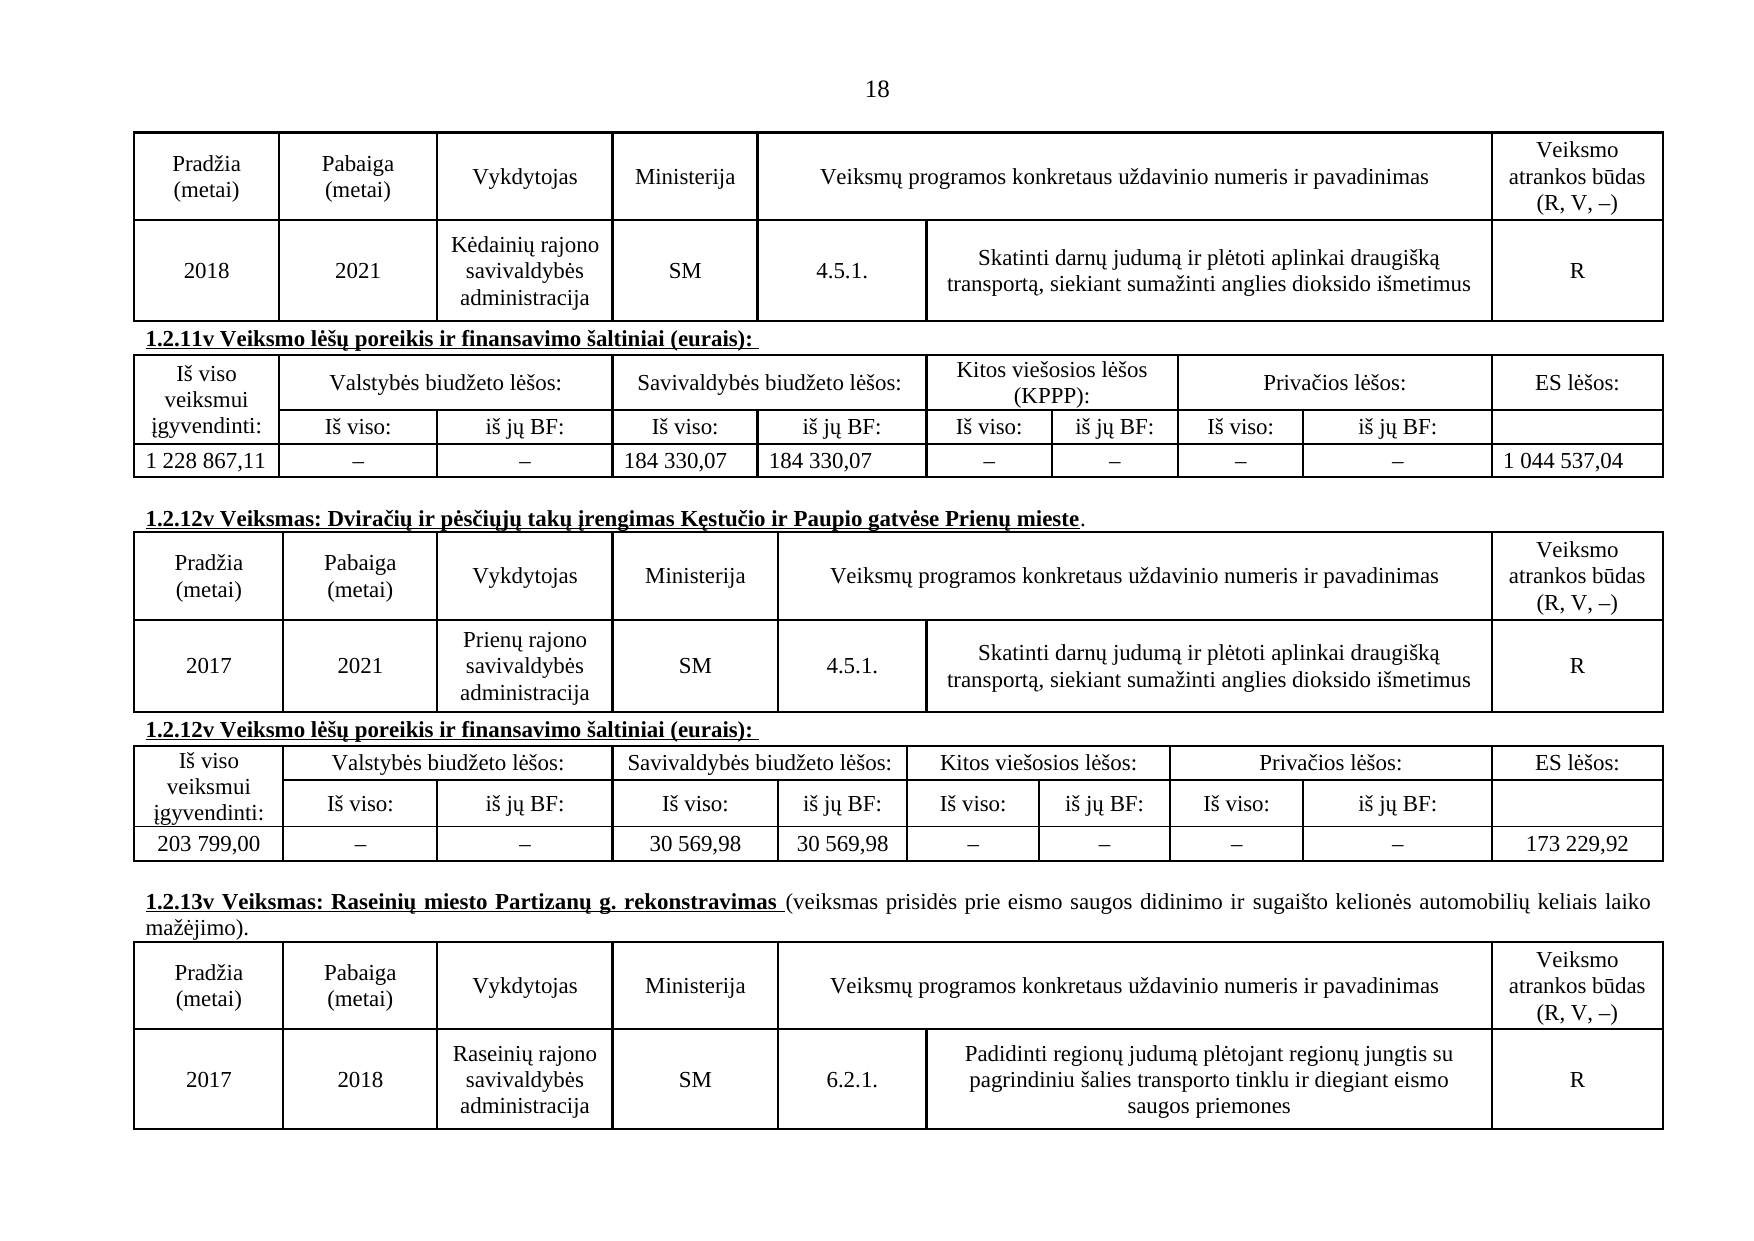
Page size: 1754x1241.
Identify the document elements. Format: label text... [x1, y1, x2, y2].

table_cell ES lėšos: [1493, 356, 1662, 409]
table_cell 2018 [284, 1030, 436, 1128]
table_cell [1493, 781, 1662, 826]
table_cell Pabaiga (metai) [284, 943, 436, 1028]
table_cell 2021 [280, 221, 436, 320]
table_cell [1663, 860, 1692, 941]
table_cell Kitos viešosios lėšos: [908, 747, 1169, 778]
table_cell [128, 320, 134, 354]
table_cell Iš viso: [614, 411, 756, 442]
table_cell [128, 860, 134, 941]
table_cell 1.2.12v Veiksmas: Dviračių ir pėsčiųjų takų įrengimas Kęstučio ir Paupio gatvėse Prienų mieste. [134, 478, 1663, 531]
table_cell Ministerija [614, 943, 777, 1028]
table_cell 2021 [284, 621, 436, 711]
table_cell Veiksmų programos konkretaus uždavinio numeris ir pavadinimas [759, 134, 1491, 219]
table_cell R [1493, 221, 1662, 320]
table_cell 2017 [135, 621, 282, 711]
table_cell Pradžia (metai) [135, 134, 278, 219]
table_cell Iš viso veiksmui įgyvendinti: [135, 356, 278, 442]
table_cell Pabaiga (metai) [280, 134, 436, 219]
table_cell Iš viso: [1171, 781, 1302, 826]
table_cell [128, 476, 134, 531]
table_cell [1664, 219, 1692, 320]
table_cell [1664, 443, 1692, 476]
table_cell 1 044 537,04 [1493, 445, 1662, 476]
table_cell Iš viso veiksmui įgyvendinti: [135, 747, 282, 826]
table_cell Vykdytojas [438, 943, 611, 1028]
table_cell 184 330,07 [614, 445, 756, 476]
table_cell [128, 354, 133, 409]
table_cell 1.2.13v Veiksmas: Raseinių miesto Partizanų g. rekonstravimas (veiksmas prisidės prie eismo saugos didinimo ir sugaišto kelionės automobilių keliais laiko mažėjimo). [134, 862, 1663, 941]
table_cell iš jų BF: [1053, 411, 1177, 442]
table_cell ES lėšos: [1493, 747, 1662, 778]
table_cell 184 330,07 [759, 445, 925, 476]
table_cell [128, 219, 133, 320]
table_cell SM [614, 1030, 777, 1128]
table_cell Vykdytojas [438, 134, 611, 219]
table_cell Privačios lėšos: [1179, 356, 1491, 409]
table_cell [1664, 131, 1692, 219]
table_cell [1664, 1028, 1692, 1128]
table_cell Valstybės biudžeto lėšos: [284, 747, 611, 778]
table_cell – [908, 827, 1038, 859]
table_cell Pradžia (metai) [135, 943, 282, 1028]
table_cell [128, 779, 133, 826]
table_cell Ministerija [614, 533, 777, 618]
table_cell [1663, 476, 1692, 531]
table_cell [1664, 409, 1692, 442]
table_cell [128, 531, 133, 618]
table_cell Veiksmo atrankos būdas (R, V, –) [1493, 943, 1662, 1028]
table_cell [1493, 411, 1662, 442]
table_cell 4.5.1. [759, 221, 925, 320]
table_cell Privačios lėšos: [1171, 747, 1491, 778]
table_cell [128, 711, 134, 745]
table_cell – [438, 445, 611, 476]
table_cell – [1304, 445, 1491, 476]
table_cell [128, 443, 133, 476]
table_cell Valstybės biudžeto lėšos: [280, 356, 611, 409]
table_cell R [1493, 1030, 1662, 1128]
table_cell [1664, 745, 1692, 778]
table_cell Iš viso: [614, 781, 777, 826]
table_cell [128, 131, 133, 219]
table_cell Iš viso: [284, 781, 436, 826]
table_cell Iš viso: [908, 781, 1038, 826]
table_cell Veiksmų programos konkretaus uždavinio numeris ir pavadinimas [779, 533, 1491, 618]
table_cell Iš viso: [280, 411, 436, 442]
table_cell 1 228 867,11 [135, 445, 278, 476]
table_cell [1664, 354, 1692, 409]
table_cell – [280, 445, 436, 476]
table_cell Pradžia (metai) [135, 533, 282, 618]
table_cell Veiksmo atrankos būdas (R, V, –) [1493, 533, 1662, 618]
table_cell [128, 619, 133, 711]
table_cell Ministerija [614, 134, 756, 219]
table_cell – [928, 445, 1051, 476]
table_cell iš jų BF: [1040, 781, 1169, 826]
table_cell [128, 826, 133, 859]
table_cell 2017 [135, 1030, 282, 1128]
table_cell – [1304, 827, 1491, 859]
table_cell 4.5.1. [779, 621, 925, 711]
table_cell – [438, 827, 611, 859]
table_cell 1.2.12v Veiksmo lėšų poreikis ir finansavimo šaltiniai (eurais): [134, 713, 1663, 745]
table_cell [1664, 941, 1692, 1028]
table_cell iš jų BF: [779, 781, 906, 826]
table_cell 6.2.1. [779, 1030, 925, 1128]
table_cell Kėdainių rajono savivaldybės administracija [438, 221, 611, 320]
table_cell iš jų BF: [759, 411, 925, 442]
table_cell [1663, 711, 1692, 745]
table_cell [128, 1028, 133, 1128]
table_cell 30 569,98 [614, 827, 777, 859]
table_cell [1664, 826, 1692, 859]
table_cell – [1053, 445, 1177, 476]
table_cell R [1493, 621, 1662, 711]
table_cell – [284, 827, 436, 859]
table_cell 203 799,00 [135, 827, 282, 859]
table_cell [1664, 619, 1692, 711]
table_cell Skatinti darnų judumą ir plėtoti aplinkai draugišką transportą, siekiant sumažinti anglies dioksido išmetimus [928, 621, 1491, 711]
table_cell iš jų BF: [438, 781, 611, 826]
table_cell Veiksmų programos konkretaus uždavinio numeris ir pavadinimas [779, 943, 1491, 1028]
table_cell Iš viso: [1179, 411, 1302, 442]
table_cell [1664, 531, 1692, 618]
table_cell [1664, 779, 1692, 826]
table_cell – [1171, 827, 1302, 859]
table_cell Vykdytojas [438, 533, 611, 618]
table_cell Prienų rajono savivaldybės administracija [438, 621, 611, 711]
table_cell 1.2.11v Veiksmo lėšų poreikis ir finansavimo šaltiniai (eurais): [134, 322, 1663, 354]
table_cell 173 229,92 [1493, 827, 1662, 859]
table_cell Savivaldybės biudžeto lėšos: [614, 747, 906, 778]
table_cell iš jų BF: [1304, 411, 1491, 442]
table_cell [128, 941, 133, 1028]
table_cell SM [614, 221, 756, 320]
table_cell [128, 745, 133, 778]
table_cell – [1179, 445, 1302, 476]
table_cell Savivaldybės biudžeto lėšos: [614, 356, 925, 409]
table_cell Raseinių rajono savivaldybės administracija [438, 1030, 611, 1128]
table_cell – [1040, 827, 1169, 859]
table_cell iš jų BF: [1304, 781, 1491, 826]
table_cell [1663, 320, 1692, 354]
table_cell 2018 [135, 221, 278, 320]
table_cell Padidinti regionų judumą plėtojant regionų jungtis su pagrindiniu šalies transporto tinklu ir diegiant eismo saugos priemones [928, 1030, 1491, 1128]
table_cell Iš viso: [928, 411, 1051, 442]
table_cell Skatinti darnų judumą ir plėtoti aplinkai draugišką transportą, siekiant sumažinti anglies dioksido išmetimus [928, 221, 1491, 320]
table_cell SM [614, 621, 777, 711]
table_cell 30 569,98 [779, 827, 906, 859]
table_cell Pabaiga (metai) [284, 533, 436, 618]
table_cell Kitos viešosios lėšos (KPPP): [928, 356, 1177, 409]
table_cell [128, 409, 133, 442]
table_cell iš jų BF: [438, 411, 611, 442]
table_cell Veiksmo atrankos būdas (R, V, –) [1493, 134, 1662, 219]
